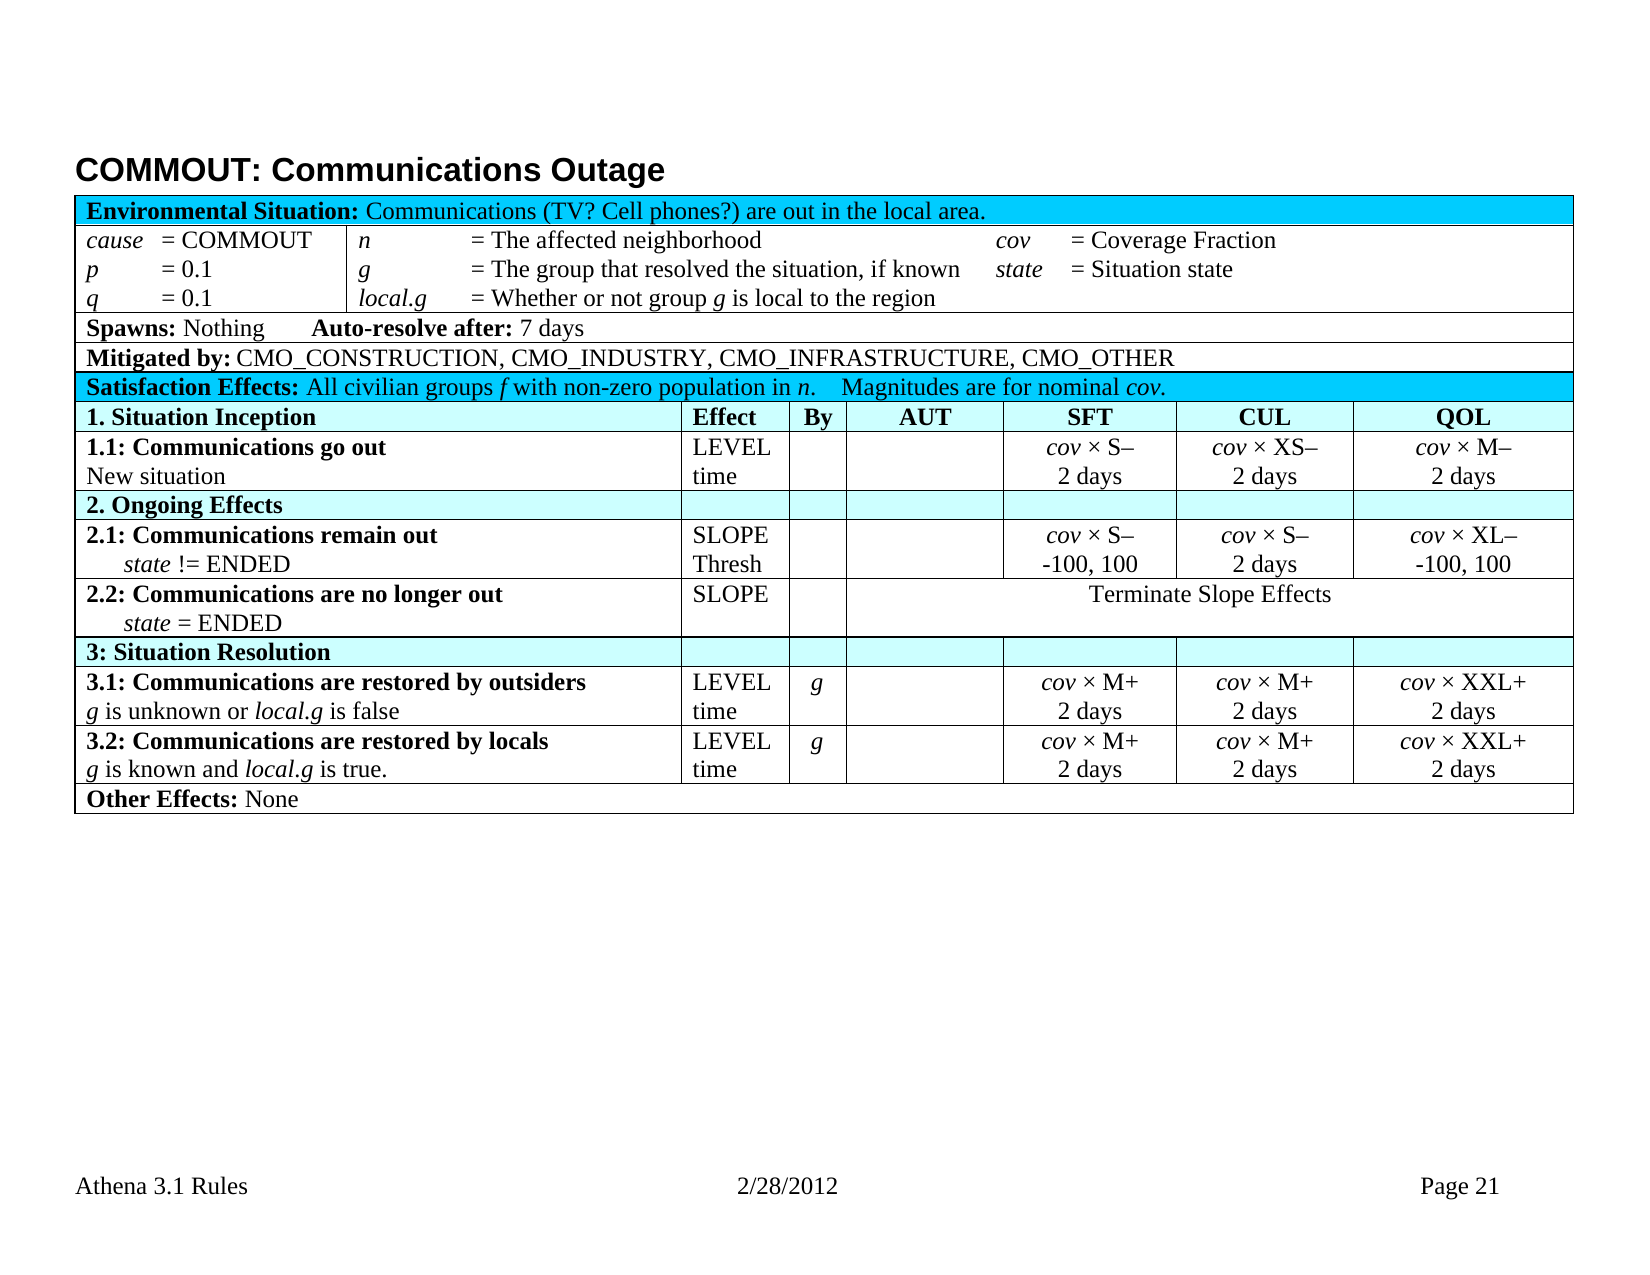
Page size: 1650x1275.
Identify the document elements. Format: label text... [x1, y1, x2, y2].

table_cell CUL [1177, 402, 1353, 431]
table_cell 3.1: Communications are restored by outsiders g is unknown or local.g is false [76, 667, 681, 725]
table_cell By [790, 402, 846, 431]
table_cell [790, 520, 846, 578]
table_cell [847, 520, 1003, 578]
table_cell cov × XS– 2 days [1177, 432, 1353, 489]
table_cell [790, 491, 846, 519]
table_cell Terminate Slope Effects [847, 579, 1573, 636]
text COMMOUT: Communications Outage [75, 150, 1575, 188]
table_cell cov × S– -100, 100 [1004, 520, 1176, 578]
table_cell Satisfaction Effects: All civilian groups f with non-zero population in n. Magnitudes are for nominal cov. [76, 373, 1573, 401]
table_cell Mitigated by: CMO_CONSTRUCTION, CMO_INDUSTRY, CMO_INFRASTRUCTURE, CMO_OTHER [76, 343, 1573, 371]
table_cell 3: Situation Resolution [76, 638, 681, 666]
table_cell Spawns: Nothing Auto-resolve after: 7 days [76, 313, 1573, 342]
table_cell cov × XXL+ 2 days [1354, 726, 1573, 783]
table_cell LEVEL time [682, 726, 789, 783]
table_cell cov × S– 2 days [1177, 520, 1353, 578]
table_cell AUT [847, 402, 1003, 431]
table_cell cov × XL– -100, 100 [1354, 520, 1573, 578]
table_cell g [790, 726, 846, 783]
table_cell cov × M– 2 days [1354, 432, 1573, 489]
table_cell n = The affected neighborhood cov = Coverage Fraction g = The group that resolved the situation, if known state = Situation state local.g = Whether or not group g is local to the region [347, 226, 1573, 312]
table_cell [1004, 491, 1176, 519]
table_cell LEVEL time [682, 432, 789, 489]
table_cell Effect [682, 402, 789, 431]
table_cell [790, 579, 846, 636]
table_cell cov × M+ 2 days [1177, 667, 1353, 725]
table_cell cause = COMMOUT p = 0.1 q = 0.1 [76, 226, 346, 312]
table_cell [1177, 638, 1353, 666]
table_cell cov × M+ 2 days [1004, 667, 1176, 725]
table_cell SFT [1004, 402, 1176, 431]
table_cell [790, 638, 846, 666]
table_cell 2.1: Communications remain out state != ENDED [76, 520, 681, 578]
table_cell [847, 667, 1003, 725]
table_cell 1. Situation Inception [76, 402, 681, 431]
table_cell [847, 726, 1003, 783]
table_cell 1.1: Communications go out New situation [76, 432, 681, 489]
table_cell 3.2: Communications are restored by locals g is known and local.g is true. [76, 726, 681, 783]
table_header Environmental Situation: Communications (TV? Cell phones?) are out in the local area. [76, 196, 1573, 224]
table_cell [1354, 638, 1573, 666]
table_cell Other Effects: None [76, 784, 1573, 813]
table_cell [682, 491, 789, 519]
table_cell g [790, 667, 846, 725]
table_cell [1177, 491, 1353, 519]
table_cell cov × XXL+ 2 days [1354, 667, 1573, 725]
table_cell [847, 432, 1003, 489]
table_cell [790, 432, 846, 489]
table_cell QOL [1354, 402, 1573, 431]
table_cell [1004, 638, 1176, 666]
table_cell SLOPE [682, 579, 789, 636]
table_cell 2.2: Communications are no longer out state = ENDED [76, 579, 681, 636]
table_cell LEVEL time [682, 667, 789, 725]
table_cell [1354, 491, 1573, 519]
table_cell 2. Ongoing Effects [76, 491, 681, 519]
table_cell cov × M+ 2 days [1177, 726, 1353, 783]
table_cell [682, 638, 789, 666]
table_cell [847, 491, 1003, 519]
table_cell cov × S– 2 days [1004, 432, 1176, 489]
table_cell [847, 638, 1003, 666]
table_cell cov × M+ 2 days [1004, 726, 1176, 783]
table_cell SLOPE Thresh [682, 520, 789, 578]
